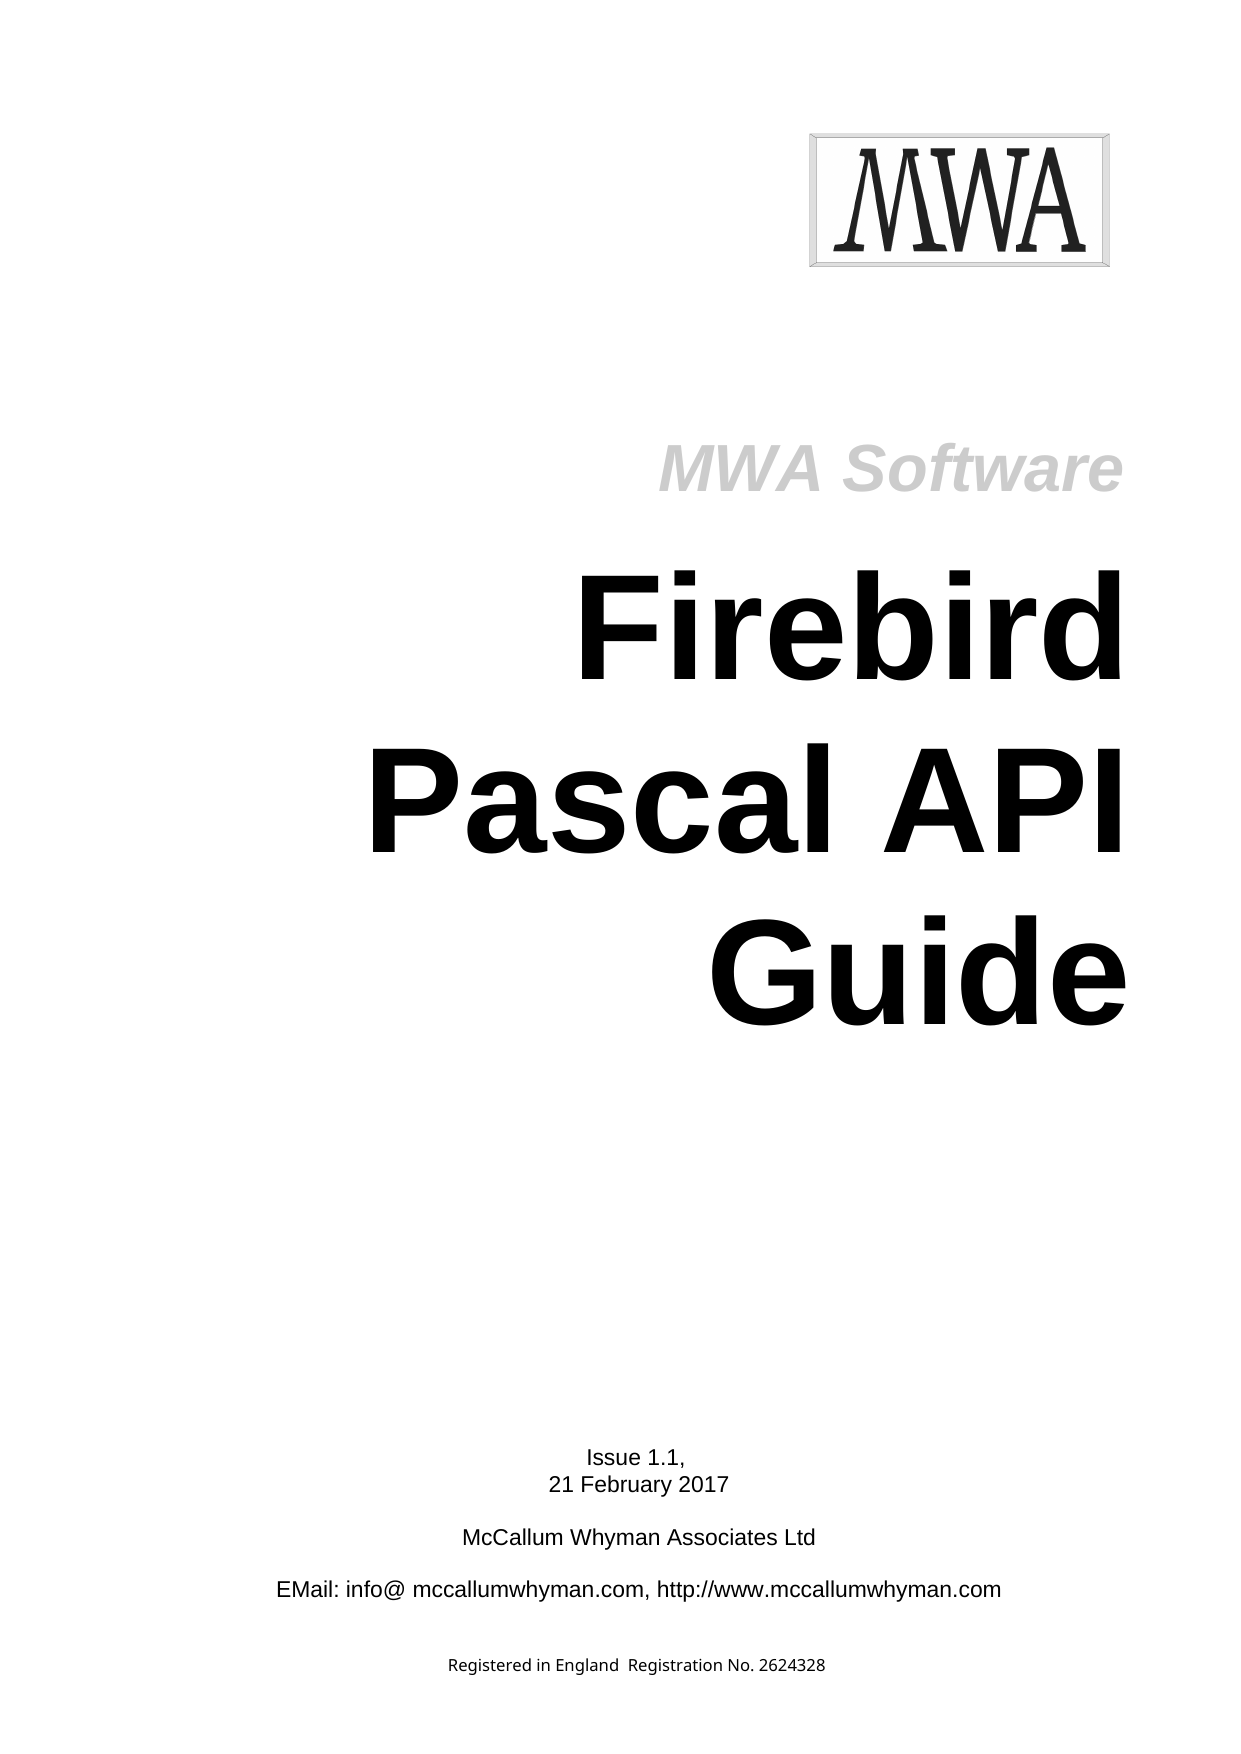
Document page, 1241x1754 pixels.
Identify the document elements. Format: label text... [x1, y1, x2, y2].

text EMail: info@ mccallumwhyman.com, http://www.mccallumwhyman.com [150, 1576, 1128, 1602]
text McCallum Whyman Associates Ltd [150, 1523, 1128, 1550]
text MWA Software [230, 429, 1131, 505]
text Firebird Pascal API Guide [155, 505, 1131, 1056]
text Issue 1.1, [150, 1444, 1128, 1471]
text 21 February 2017 [150, 1471, 1128, 1497]
